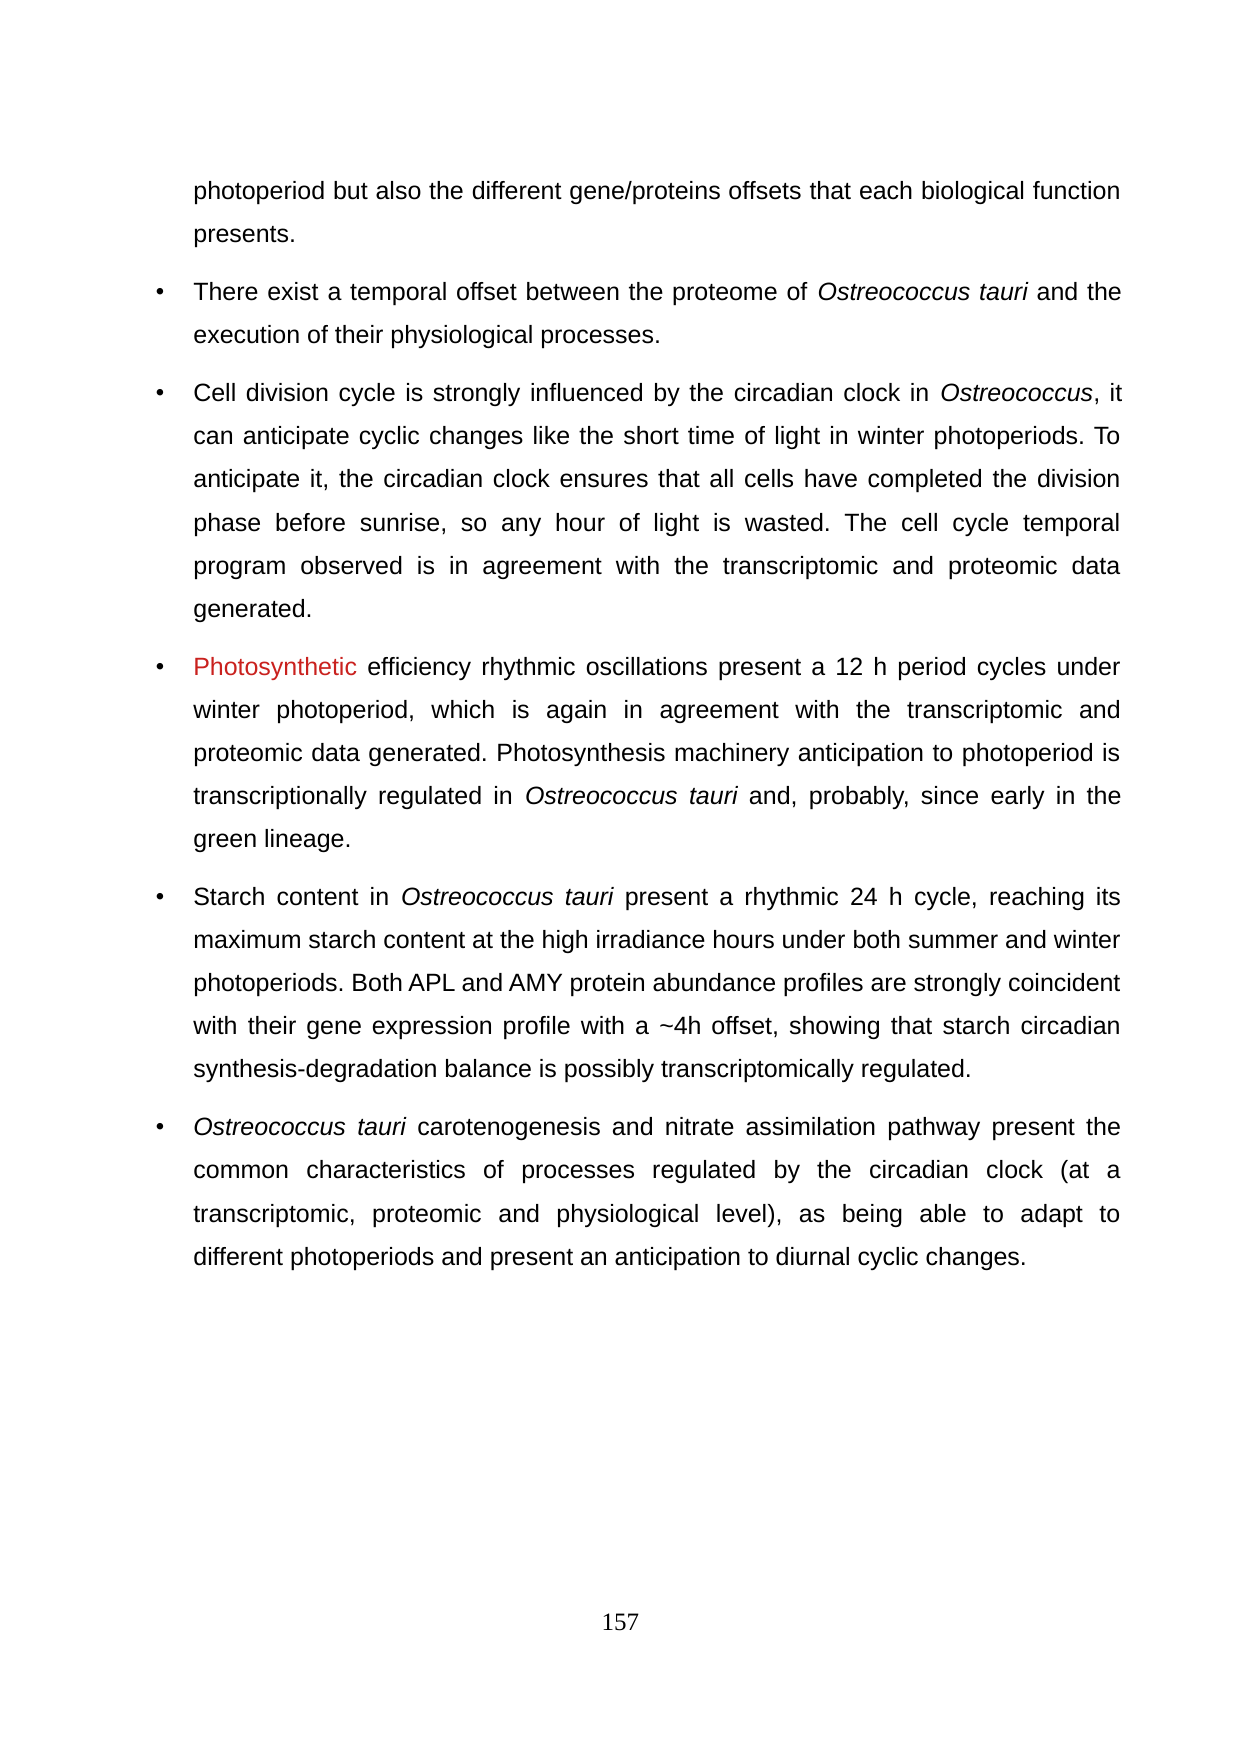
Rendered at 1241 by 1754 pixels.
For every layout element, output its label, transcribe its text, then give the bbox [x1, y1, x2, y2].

list There exist a temporal offset between the proteome of Ostreococcus tauri and the execution of their physiological processes. [156, 277, 1122, 349]
list Starch content in Ostreococcus tauri present a rhythmic 24 h cycle, reaching its maximum starch content at the high irradiance hours under both summer and winter photoperiods. Both APL and AMY protein abundance profiles are strongly coincident with their gene expression profile with a ~4h offset, showing that starch circadian synthesis-degradation balance is possibly transcriptomically regulated. [156, 882, 1122, 1083]
list Cell division cycle is strongly influenced by the circadian clock in Ostreococcus, it can anticipate cyclic changes like the short time of light in winter photoperiods. To anticipate it, the circadian clock ensures that all cells have completed the division phase before sunrise, so any hour of light is wasted. The cell cycle temporal program observed is in agreement with the transcriptomic and proteomic data generated. [156, 378, 1122, 623]
list Ostreococcus tauri carotenogenesis and nitrate assimilation pathway present the common characteristics of processes regulated by the circadian clock (at a transcriptomic, proteomic and physiological level), as being able to adapt to different photoperiods and present an anticipation to diurnal cyclic changes. [156, 1112, 1122, 1270]
list photoperiod but also the different gene/proteins offsets that each biological function presents. [156, 176, 1122, 248]
list Photosynthetic efficiency rhythmic oscillations present a 12 h period cycles under winter photoperiod, which is again in agreement with the transcriptomic and proteomic data generated. Photosynthesis machinery anticipation to photoperiod is transcriptionally regulated in Ostreococcus tauri and, probably, since early in the green lineage. [156, 652, 1122, 853]
